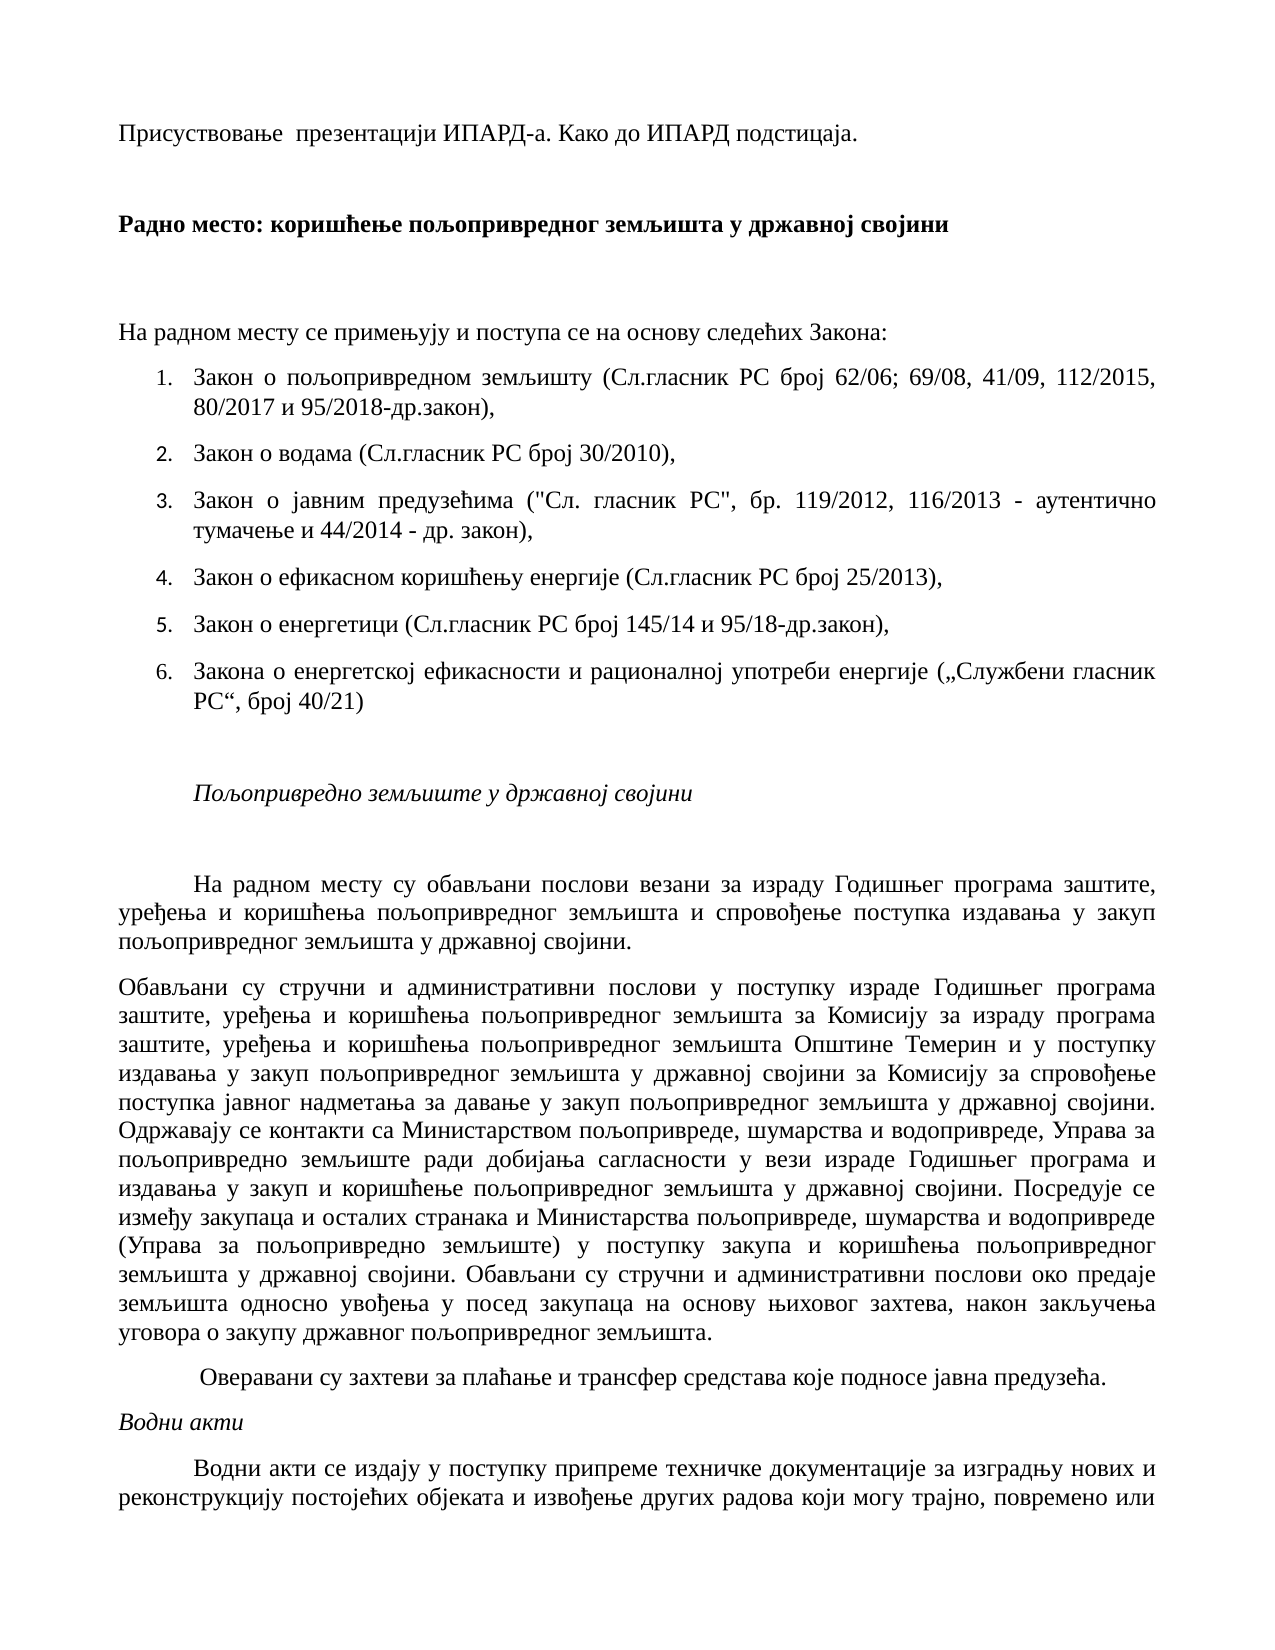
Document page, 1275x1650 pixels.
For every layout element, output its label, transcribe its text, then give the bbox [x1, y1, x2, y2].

list Закон о ефикасном коришћењу енергије (Сл.гласник РС број 25/2013), [156, 562, 1157, 591]
text На радном месту су обављани послови везани за израду Годишњег програма заштите, уређења и коришћења пољопривредног земљишта и спровођење поступка издавања у закуп пољопривредног земљишта у државној својини. [118, 869, 1157, 955]
list Закон о јавним предузећима ("Сл. гласник РС", бр. 119/2012, 116/2013 - аутентично тумачење и 44/2014 - др. закон), [156, 485, 1157, 544]
text Обављани су стручни и административни послови у поступку израде Годишњег програма заштите, уређења и коришћења пољопривредног земљишта за Комисију за израду програма заштите, уређења и коришћења пољопривредног земљишта Општине Темерин и у поступку издавања у закуп пољопривредног земљишта у државној својини за Комисију за спровођење поступка јавног надметања за давање у закуп пољопривредног земљишта у државној својини. Одржавају се контакти са Министарством пољопривреде, шумарства и водопривреде, Управа за пољопривредно земљиште ради добијања сагласности у вези израде Годишњег програма и издавања у закуп и коришћење пољопривредног земљишта у државној својини. Посредује се између закупаца и осталих странака и Министарства пољопривреде, шумарства и водопривреде (Управа за пољопривредно земљиште) у поступку закупа и коришћења пољопривредног земљишта у државној својини. Обављани су стручни и административни послови око предаје земљишта односно увођења у посед закупаца на основу њиховог захтева, након закључења уговора о закупу државног пољопривредног земљишта. [118, 972, 1157, 1345]
text На радном месту се примењују и поступа се на основу следећих Закона: [118, 317, 1157, 345]
text Присуствовање презентацији ИПАРД-а. Како до ИПАРД подстицаја. [118, 118, 1157, 147]
text Оверавани су захтеви за плаћање и трансфер средстава које подносе јавна предузећа. [118, 1362, 1157, 1391]
text Водни акти [118, 1407, 1157, 1436]
list Закон о водама (Сл.гласник РС број 30/2010), [156, 438, 1157, 468]
text Водни акти се издају у поступку припреме техничке документације за изградњу нових и реконструкцију постојећих објеката и извођење других радова који могу трајно, повремено или [118, 1453, 1157, 1510]
list Закона о енергетској ефикасности и рационалној употреби енергије („Службени гласник РС“, број 40/21) [156, 656, 1157, 714]
list Закон о енергетици (Сл.гласник РС број 145/14 и 95/18-др.закон), [156, 609, 1157, 638]
list Закон о пољопривредном земљишту (Сл.гласник РС број 62/06; 69/08, 41/09, 112/2015, 80/2017 и 95/2018-др.закон), [156, 362, 1157, 421]
text Радно место: коришћење пољопривредног земљишта у државној својини [118, 209, 1157, 238]
text Пољопривредно земљиште у државној својини [193, 778, 1157, 807]
